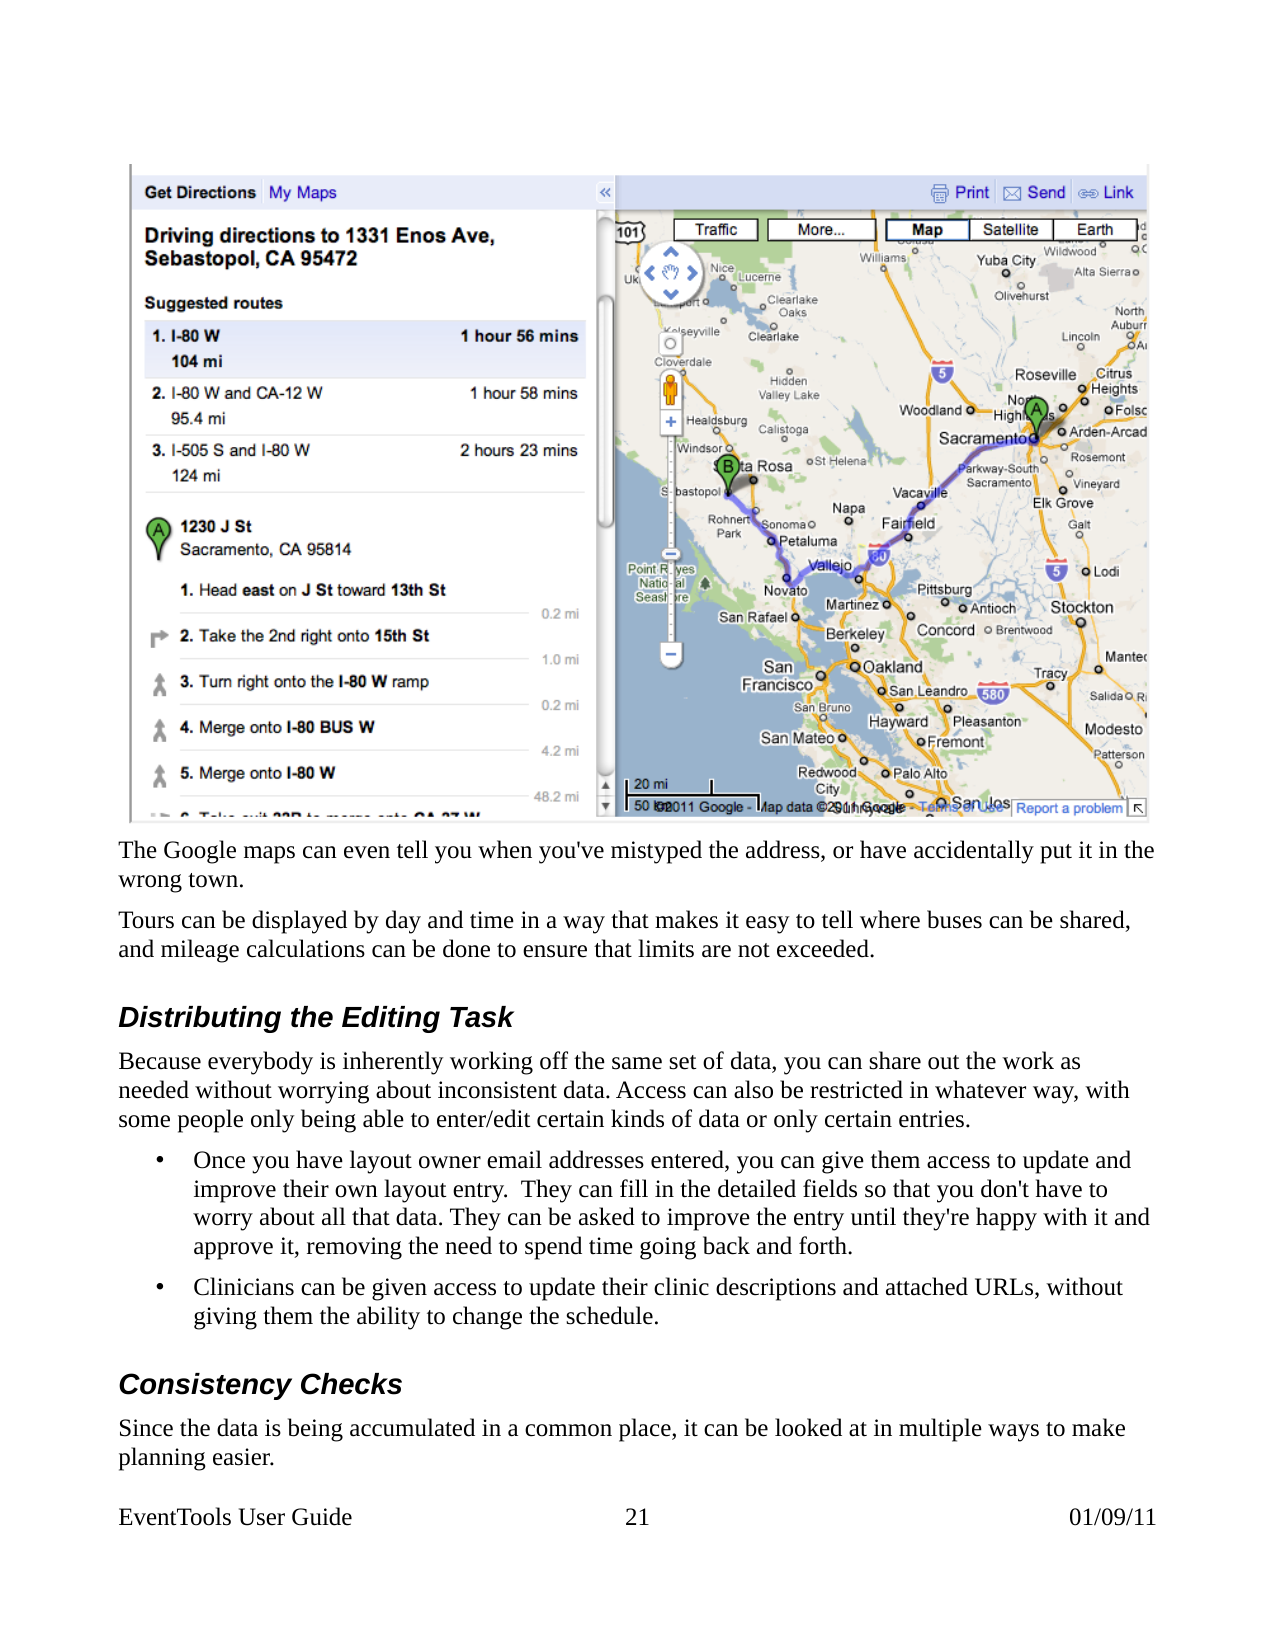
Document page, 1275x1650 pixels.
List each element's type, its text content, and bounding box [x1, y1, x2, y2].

picture [118, 164, 1157, 836]
text Tours can be displayed by day and time in a way that makes it easy to tell where buses can be shared, and mileage calculations can be done to ensure that limits are not exceeded. [118, 905, 1157, 963]
text Because everybody is inherently working off the same set of data, you can share out the work as needed without worrying about inconsistent data. Access can also be restricted in whatever way, with some people only being able to enter/edit certain kinds of data or only certain entries. [118, 1046, 1157, 1132]
list Once you have layout owner email addresses entered, you can give them access to update and improve their own layout entry. They can fill in the detailed fields so that you don't have to worry about all that data. They can be asked to improve the entry until they're happy with it and approve it, removing the need to spend time going back and forth. [156, 1145, 1157, 1260]
subtitle Consistency Checks [118, 1367, 1157, 1401]
text Since the data is being accumulated in a common place, it can be looked at in multiple ways to make planning easier. [118, 1413, 1157, 1471]
list Clinicians can be given access to update their clinic descriptions and attached URLs, without giving them the ability to change the schedule. [156, 1272, 1157, 1330]
subtitle Distributing the Editing Task [118, 1000, 1157, 1034]
text The Google maps can even tell you when you've mistyped the address, or have accidentally put it in the wrong town. [118, 836, 1157, 893]
